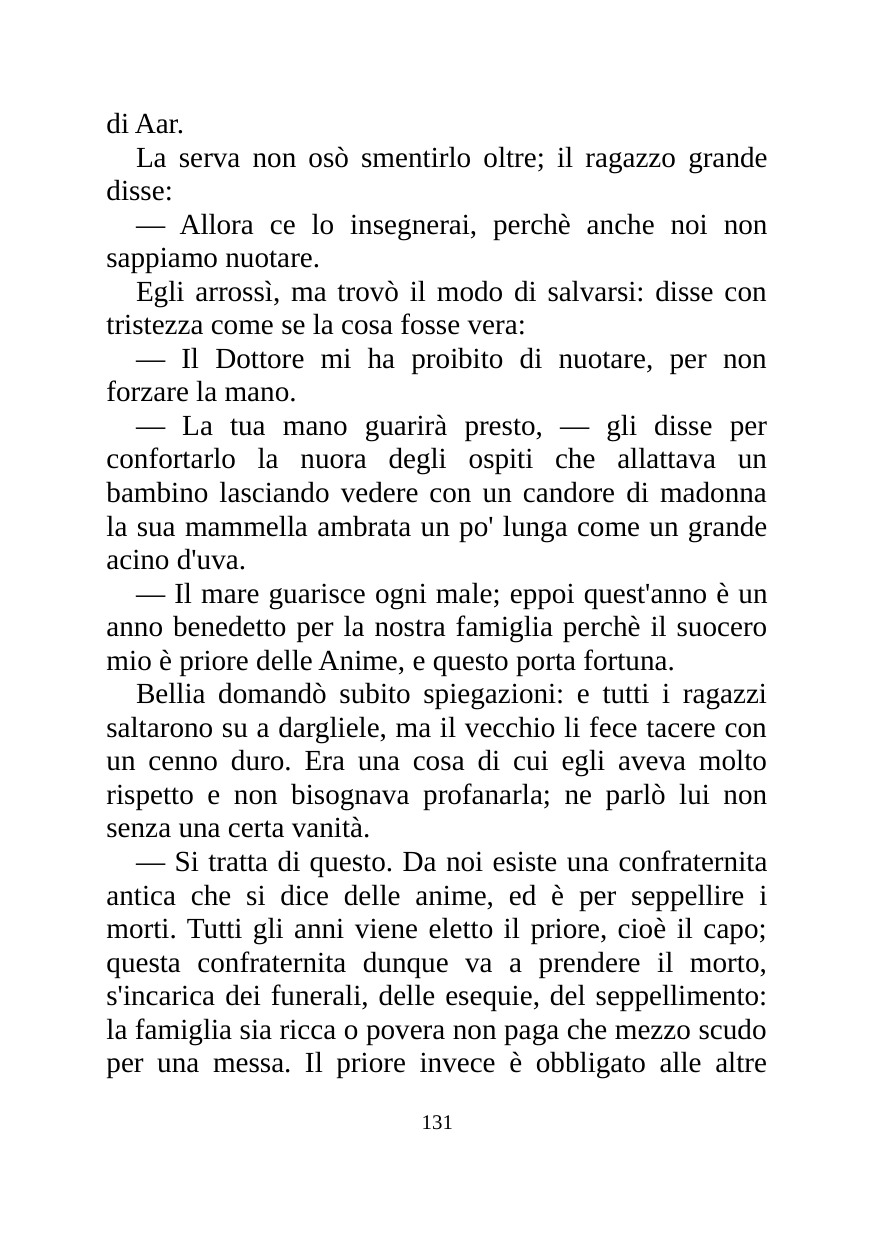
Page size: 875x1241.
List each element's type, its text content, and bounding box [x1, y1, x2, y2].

text — Il mare guarisce ogni male; eppoi quest'anno è un anno benedetto per la nostra famiglia perchè il suocero mio è priore delle Anime, e questo porta fortuna. [106, 576, 768, 676]
text — Il Dottore mi ha proibito di nuotare, per non forzare la mano. [106, 341, 768, 408]
text — Allora ce lo insegnerai, perchè anche noi non sappiamo nuotare. [106, 207, 768, 274]
text Bellia domandò subito spiegazioni: e tutti i ragazzi saltarono su a dargliele, ma il vecchio li fece tacere con un cenno duro. Era una cosa di cui egli aveva molto rispetto e non bisognava profanarla; ne parlò lui non senza una certa vanità. [106, 676, 768, 844]
text di Aar. [106, 106, 768, 140]
text Egli arrossì, ma trovò il modo di salvarsi: disse con tristezza come se la cosa fosse vera: [106, 274, 768, 341]
text La serva non osò smentirlo oltre; il ragazzo grande disse: [106, 140, 768, 207]
text — Si tratta di questo. Da noi esiste una confraternita antica che si dice delle anime, ed è per seppellire i morti. Tutti gli anni viene eletto il priore, cioè il capo; questa confraternita dunque va a prendere il morto, s'incarica dei funerali, delle esequie, del seppellimento: la famiglia sia ricca o povera non paga che mezzo scudo per una messa. Il priore invece è obbligato alle altre [106, 844, 768, 1079]
text — La tua mano guarirà presto, — gli disse per confortarlo la nuora degli ospiti che allattava un bambino lasciando vedere con un candore di madonna la sua mammella ambrata un po' lunga come un grande acino d'uva. [106, 408, 768, 576]
